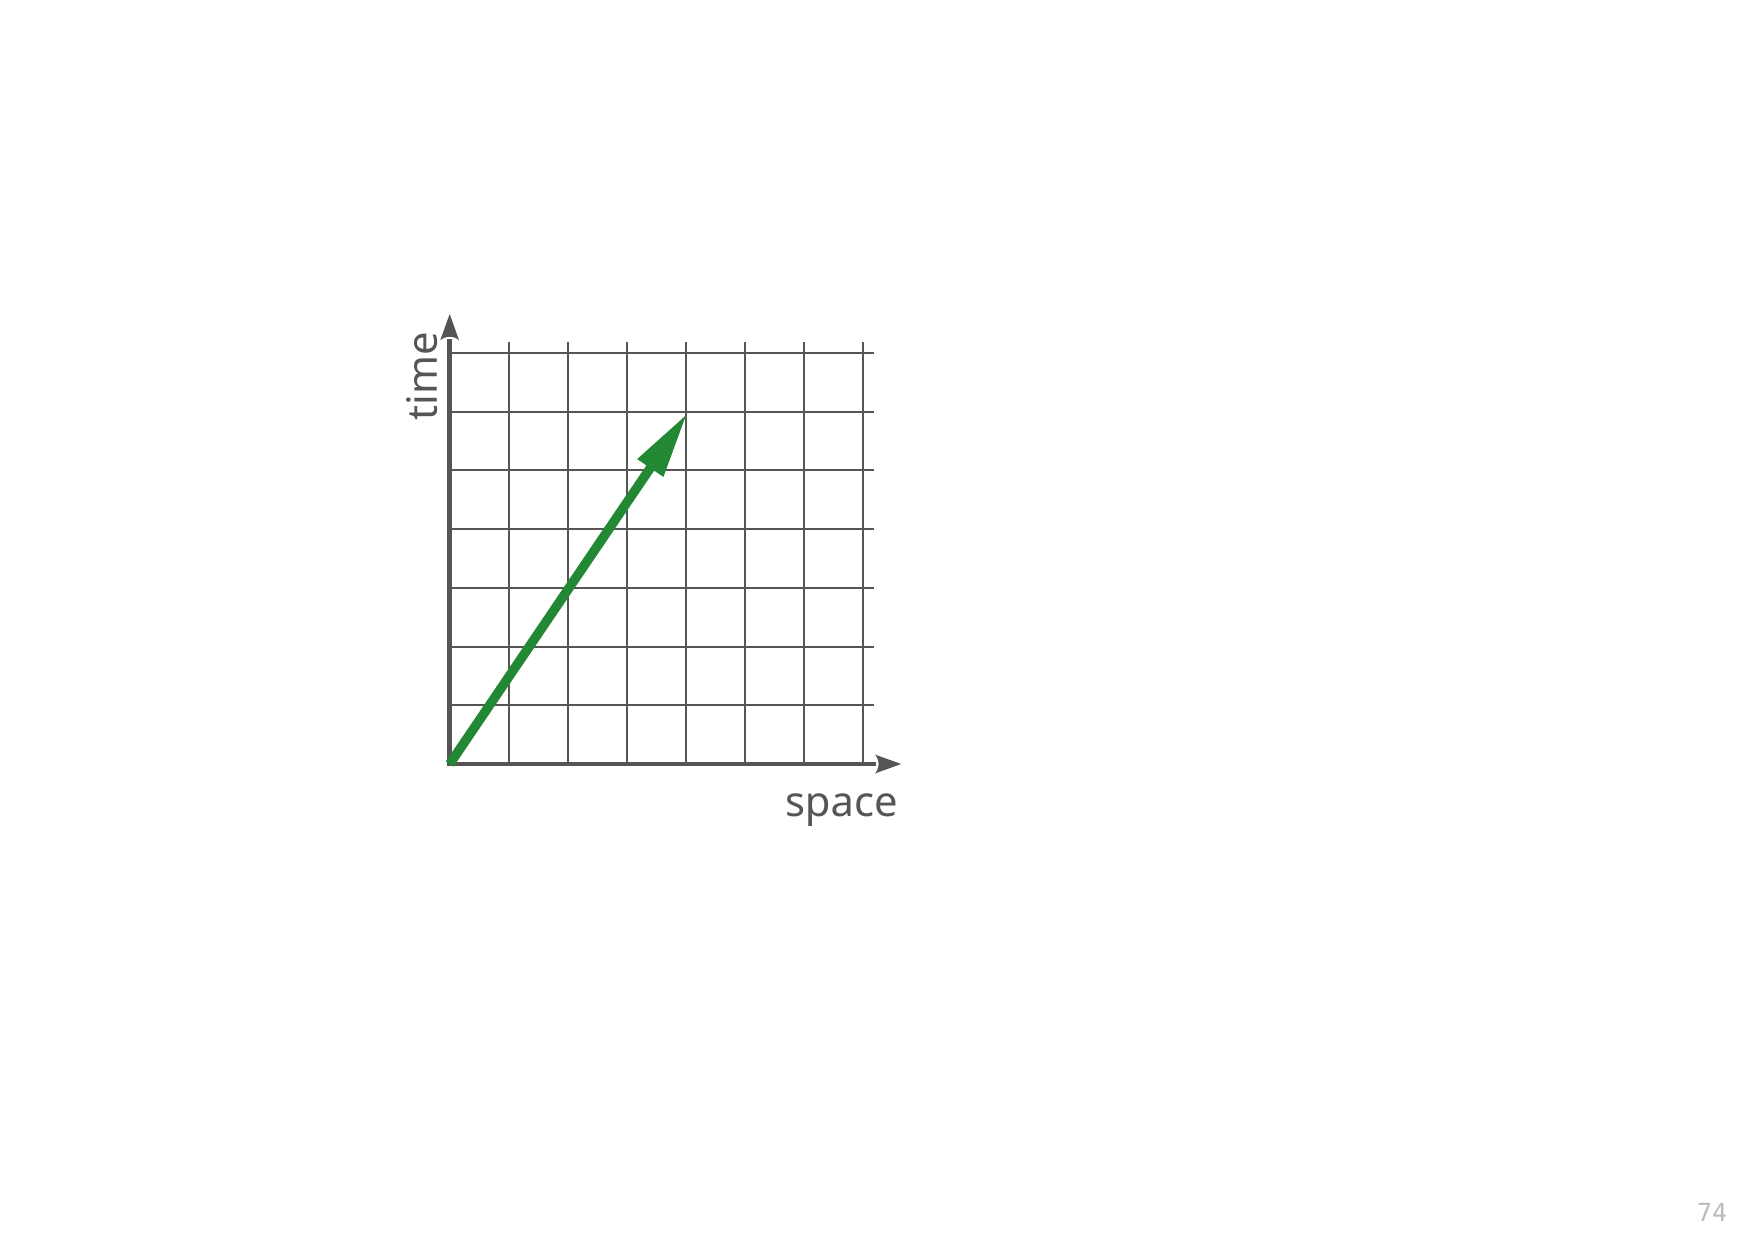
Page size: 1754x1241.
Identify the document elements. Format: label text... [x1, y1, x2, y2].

text_box time [384, 322, 442, 436]
text_box space [770, 764, 903, 821]
